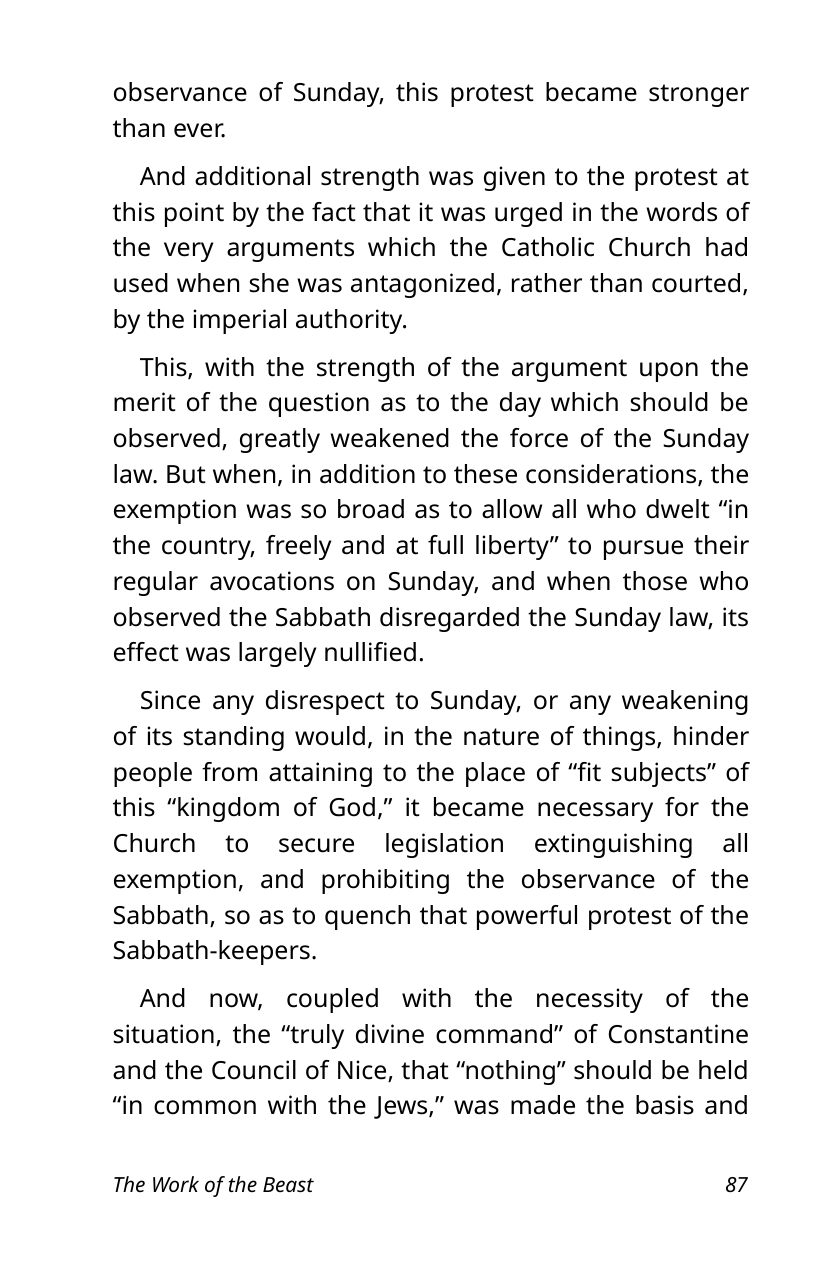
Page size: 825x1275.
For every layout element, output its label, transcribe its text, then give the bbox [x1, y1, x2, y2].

text observance of Sunday, this protest became stronger than ever. [112, 75, 750, 145]
text Since any disrespect to Sunday, or any weakening of its standing would, in the nature of things, hinder people from attaining to the place of “fit subjects” of this “kingdom of God,” it became necessary for the Church to secure legislation extinguishing all exemption, and prohibiting the observance of the Sabbath, so as to quench that powerful protest of the Sabbath-keepers. [112, 683, 750, 967]
text And now, coupled with the necessity of the situation, the “truly divine command” of Constantine and the Council of Nice, that “nothing” should be held “in common with the Jews,” was made the basis and [112, 981, 750, 1122]
text This, with the strength of the argument upon the merit of the question as to the day which should be observed, greatly weakened the force of the Sunday law. But when, in addition to these considerations, the exemption was so broad as to allow all who dwelt “in the country, freely and at full liberty” to pursue their regular avocations on Sunday, and when those who observed the Sabbath disregarded the Sunday law, its effect was largely nullified. [112, 349, 750, 669]
text And additional strength was given to the protest at this point by the fact that it was urged in the words of the very arguments which the Catholic Church had used when she was antagonized, rather than courted, by the imperial authority. [112, 158, 750, 336]
